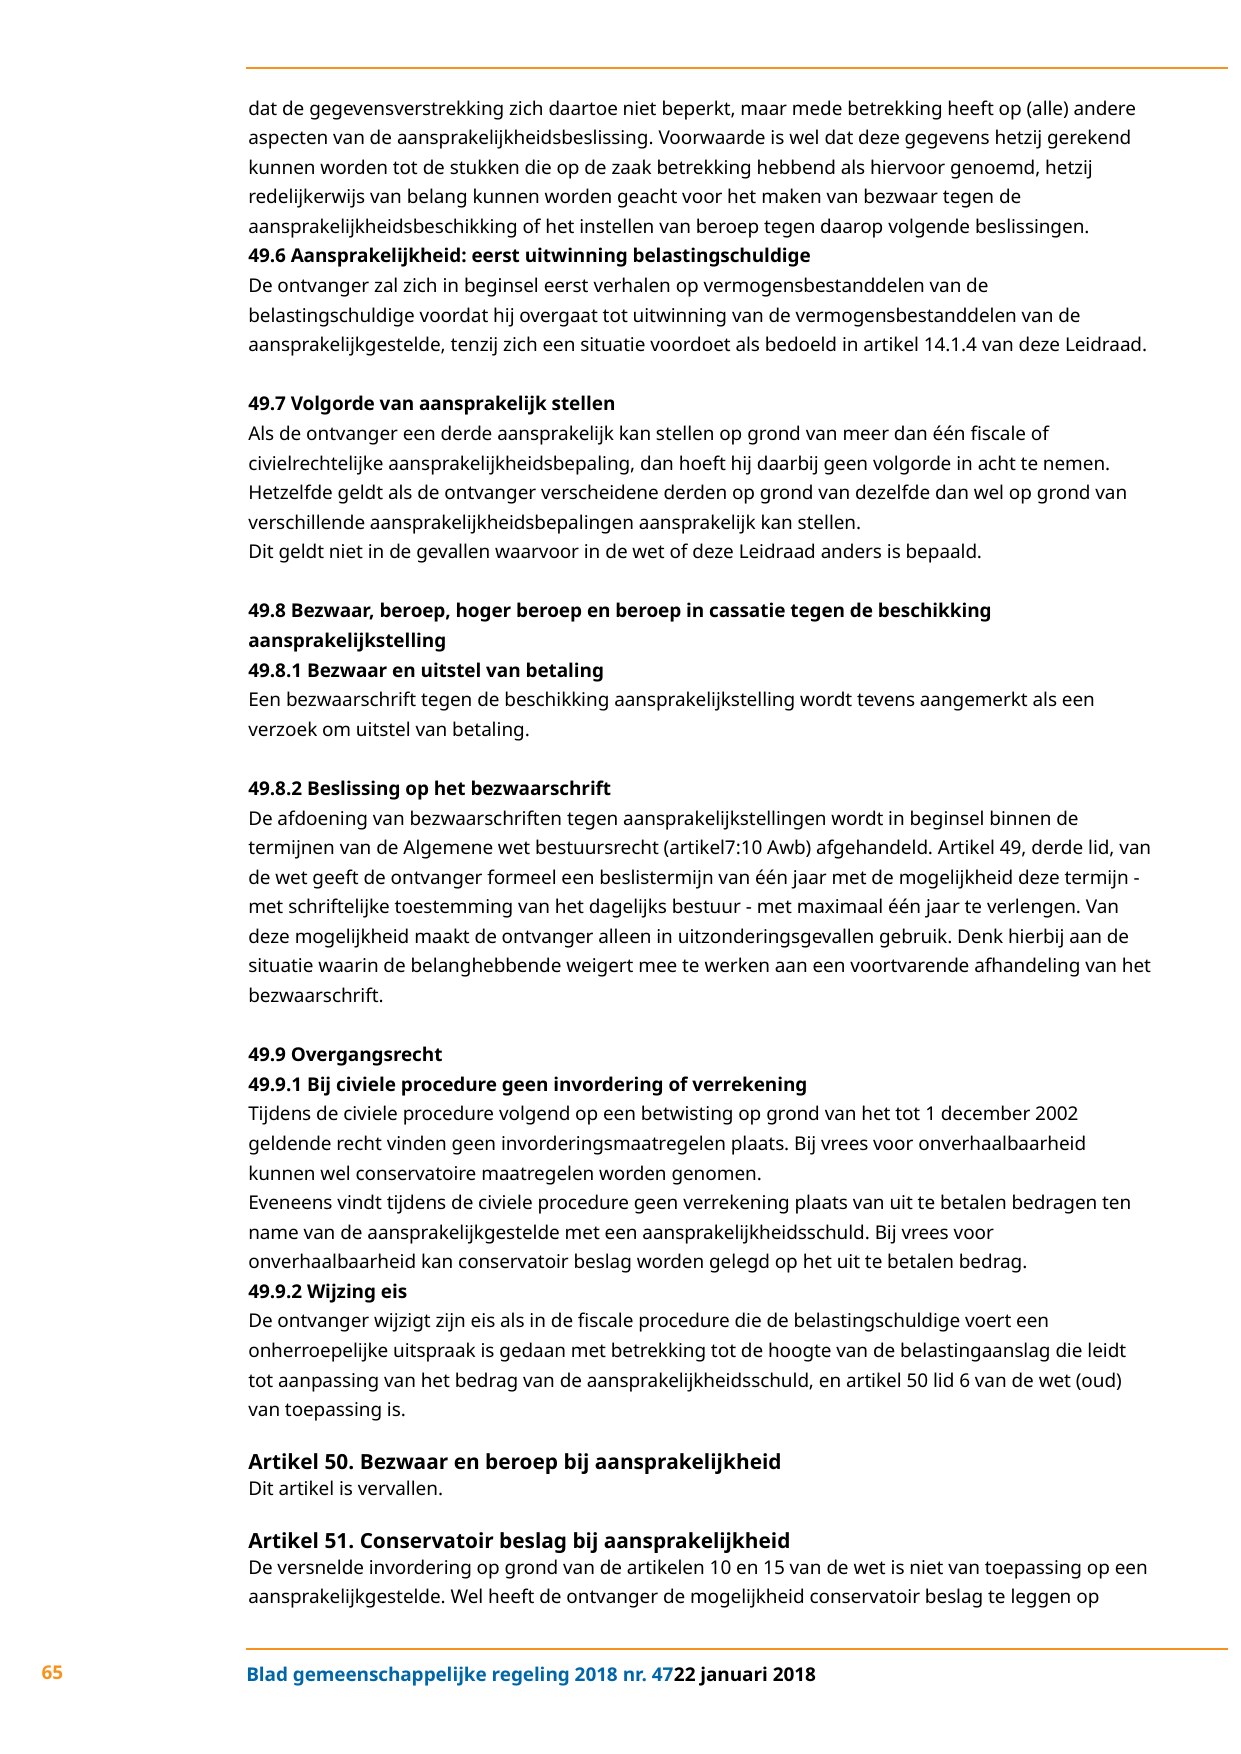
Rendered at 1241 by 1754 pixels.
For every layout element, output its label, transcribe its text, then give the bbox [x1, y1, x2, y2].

text 49.9.1 Bij civiele procedure geen invordering of verrekening [248, 1071, 1152, 1097]
text De afdoening van bezwaarschriften tegen aansprakelijkstellingen wordt in beginsel binnen de termijnen van de Algemene wet bestuursrecht (artikel7:10 Awb) afgehandeld. Artikel 49, derde lid, van de wet geeft de ontvanger formeel een beslistermijn van één jaar met de mogelijkheid deze termijn -met schriftelijke toestemming van het dagelijks bestuur - met maximaal één jaar te verlengen. Van deze mogelijkheid maakt de ontvanger alleen in uitzonderingsgevallen gebruik. Denk hierbij aan de situatie waarin de belanghebbende weigert mee te werken aan een voortvarende afhandeling van het bezwaarschrift. [248, 805, 1152, 1008]
text 49.8.1 Bezwaar en uitstel van betaling [248, 657, 1152, 683]
text De ontvanger wijzigt zijn eis als in de fiscale procedure die de belastingschuldige voert een onherroepelijke uitspraak is gedaan met betrekking tot de hoogte van de belastingaanslag die leidt tot aanpassing van het bedrag van de aansprakelijkheidsschuld, en artikel 50 lid 6 van de wet (oud) van toepassing is. [248, 1308, 1152, 1422]
text Dit geldt niet in de gevallen waarvoor in de wet of deze Leidraad anders is bepaald. [248, 538, 1152, 564]
text Als de ontvanger een derde aansprakelijk kan stellen op grond van meer dan één fiscale of civielrechtelijke aansprakelijkheidsbepaling, dan hoeft hij daarbij geen volgorde in acht te nemen. Hetzelfde geldt als de ontvanger verscheidene derden op grond van dezelfde dan wel op grond van verschillende aansprakelijkheidsbepalingen aansprakelijk kan stellen. [248, 420, 1152, 535]
text dat de gegevensverstrekking zich daartoe niet beperkt, maar mede betrekking heeft op (alle) andere aspecten van de aansprakelijkheidsbeslissing. Voorwaarde is wel dat deze gegevens hetzij gerekend kunnen worden tot de stukken die op de zaak betrekking hebbend als hiervoor genoemd, hetzij redelijkerwijs van belang kunnen worden geacht voor het maken van bezwaar tegen de aansprakelijkheidsbeschikking of het instellen van beroep tegen daarop volgende beslissingen. [248, 95, 1152, 239]
text 49.9 Overgangsrecht [248, 1041, 1152, 1067]
text 49.8.2 Beslissing op het bezwaarschrift [248, 775, 1152, 801]
text Een bezwaarschrift tegen de beschikking aansprakelijkstelling wordt tevens aangemerkt als een verzoek om uitstel van betaling. [248, 686, 1152, 742]
text 49.6 Aansprakelijkheid: eerst uitwinning belastingschuldige [248, 243, 1152, 268]
text Artikel 51. Conservatoir beslag bij aansprakelijkheid [248, 1526, 1152, 1554]
text 49.8 Bezwaar, beroep, hoger beroep en beroep in cassatie tegen de beschikking aansprakelijkstelling [248, 598, 1152, 653]
text De ontvanger zal zich in beginsel eerst verhalen op vermogensbestanddelen van de belastingschuldige voordat hij overgaat tot uitwinning van de vermogensbestanddelen van de aansprakelijkgestelde, tenzij zich een situatie voordoet als bedoeld in artikel 14.1.4 van deze Leidraad. [248, 272, 1152, 357]
picture [41, 47, 231, 172]
text Artikel 50. Bezwaar en beroep bij aansprakelijkheid [248, 1447, 1152, 1475]
text Dit artikel is vervallen. [248, 1475, 1152, 1501]
text Eveneens vindt tijdens de civiele procedure geen verrekening plaats van uit te betalen bedragen ten name van de aansprakelijkgestelde met een aansprakelijkheidsschuld. Bij vrees voor onverhaalbaarheid kan conservatoir beslag worden gelegd op het uit te betalen bedrag. [248, 1189, 1152, 1274]
text 49.9.2 Wijzing eis [248, 1278, 1152, 1304]
text 49.7 Volgorde van aansprakelijk stellen [248, 391, 1152, 416]
text Tijdens de civiele procedure volgend op een betwisting op grond van het tot 1 december 2002 geldende recht vinden geen invorderingsmaatregelen plaats. Bij vrees voor onverhaalbaarheid kunnen wel conservatoire maatregelen worden genomen. [248, 1101, 1152, 1186]
text De versnelde invordering op grond van de artikelen 10 en 15 van de wet is niet van toepassing op een aansprakelijkgestelde. Wel heeft de ontvanger de mogelijkheid conservatoir beslag te leggen op [248, 1554, 1152, 1609]
